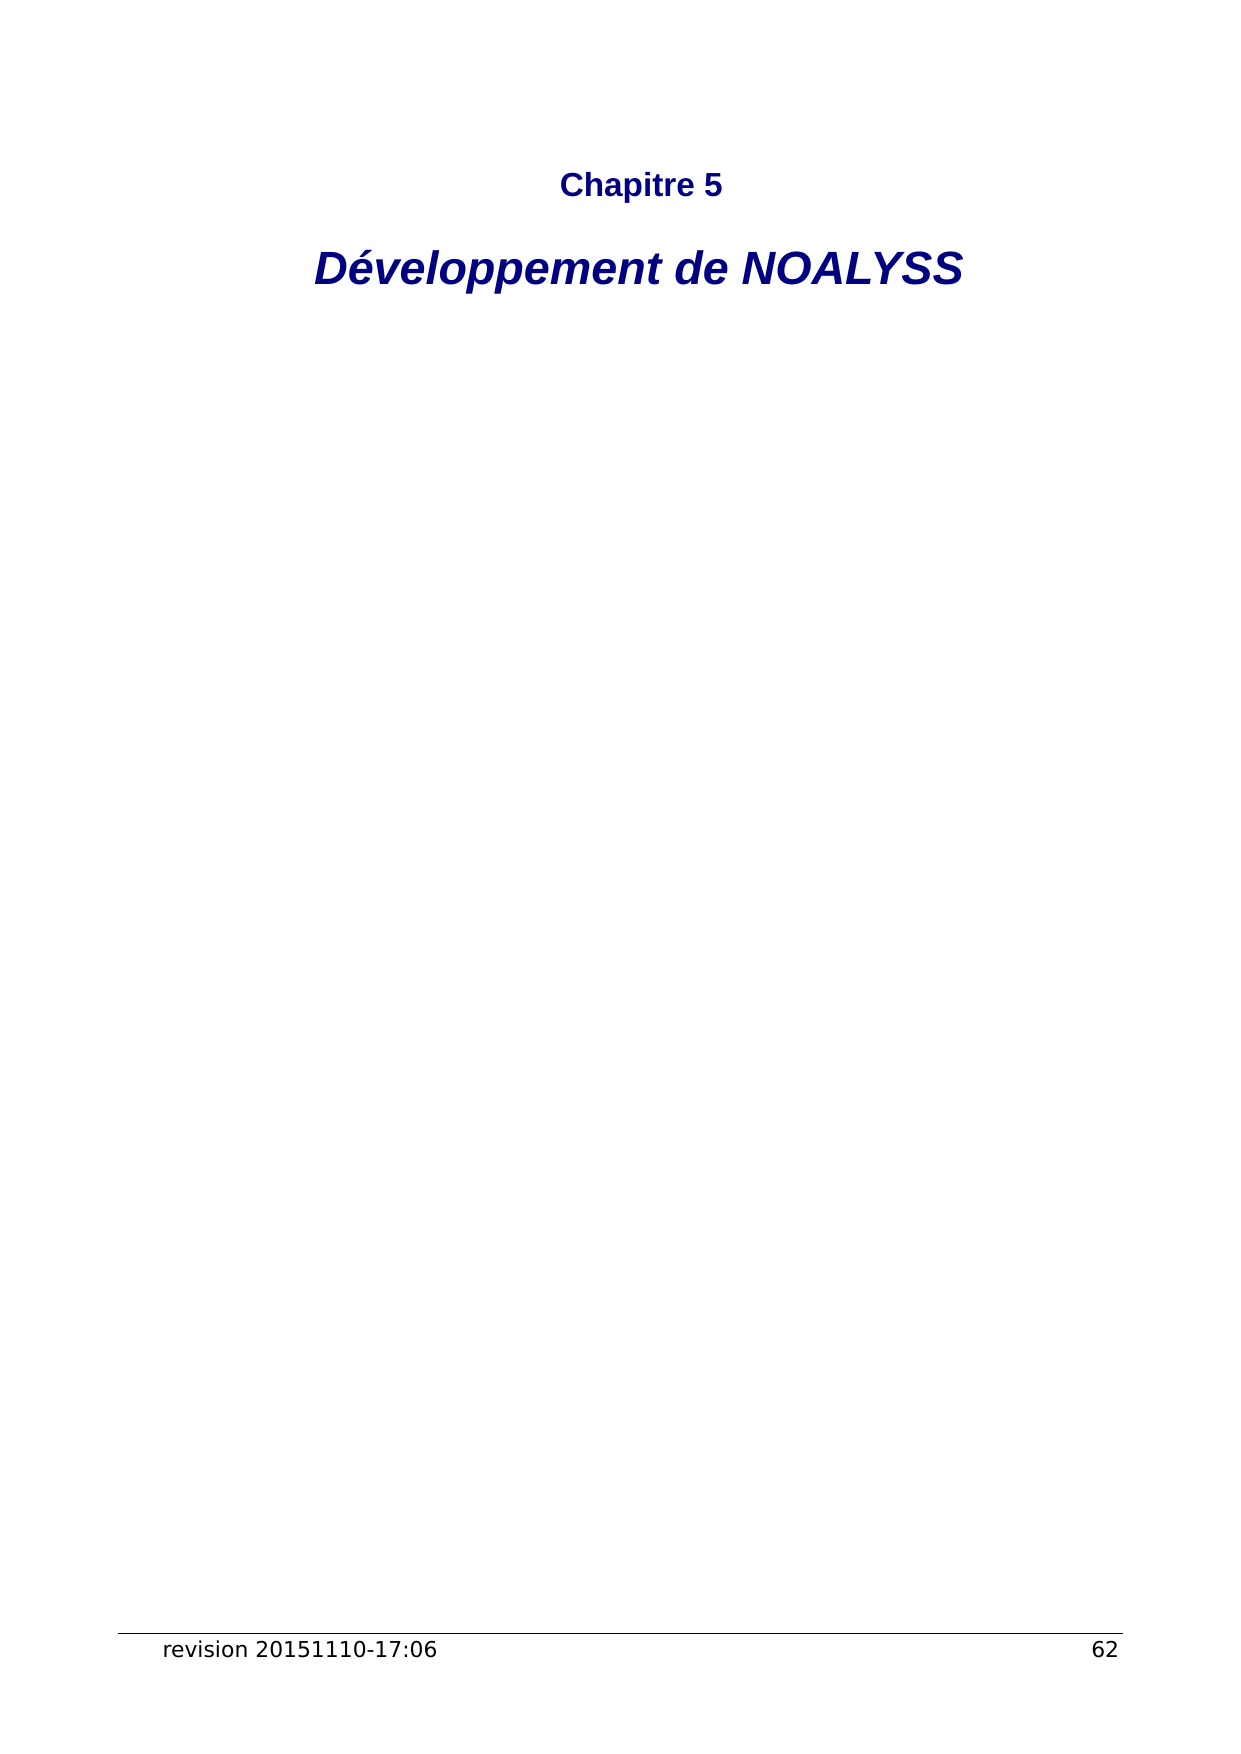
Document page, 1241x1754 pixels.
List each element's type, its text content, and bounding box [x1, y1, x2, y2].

subtitle Développement de NOALYSS [159, 241, 1123, 294]
subtitle Chapitre 5 [159, 164, 1123, 203]
